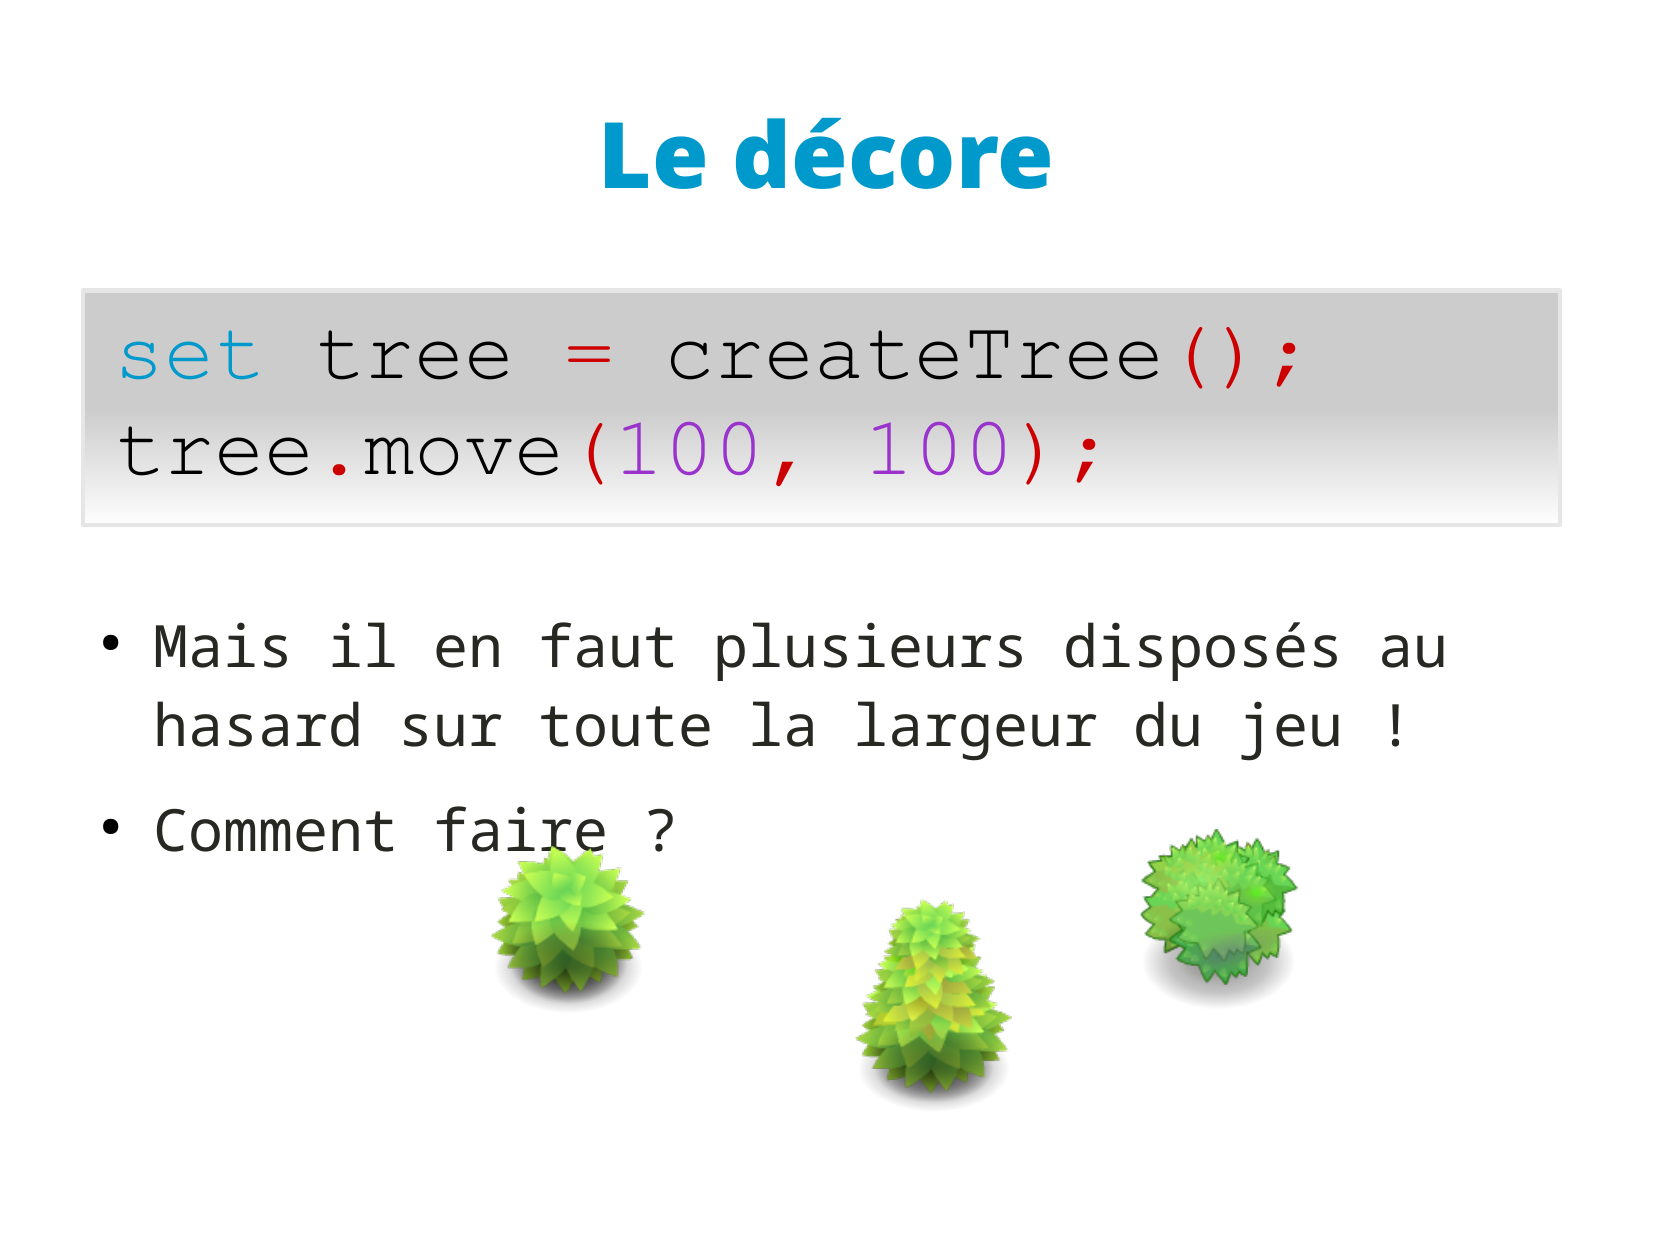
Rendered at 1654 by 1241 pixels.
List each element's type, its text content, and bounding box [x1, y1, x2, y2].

picture [1140, 829, 1298, 1010]
picture [855, 899, 1012, 1113]
list set tree = createTree(); tree.move(100, 100); [82, 290, 1561, 526]
title Le décore [82, 49, 1571, 257]
picture [491, 846, 645, 1014]
list Mais il en faut plusieurs disposés au hasard sur toute la largeur du jeu ! Comment faire ? [82, 290, 1571, 1010]
